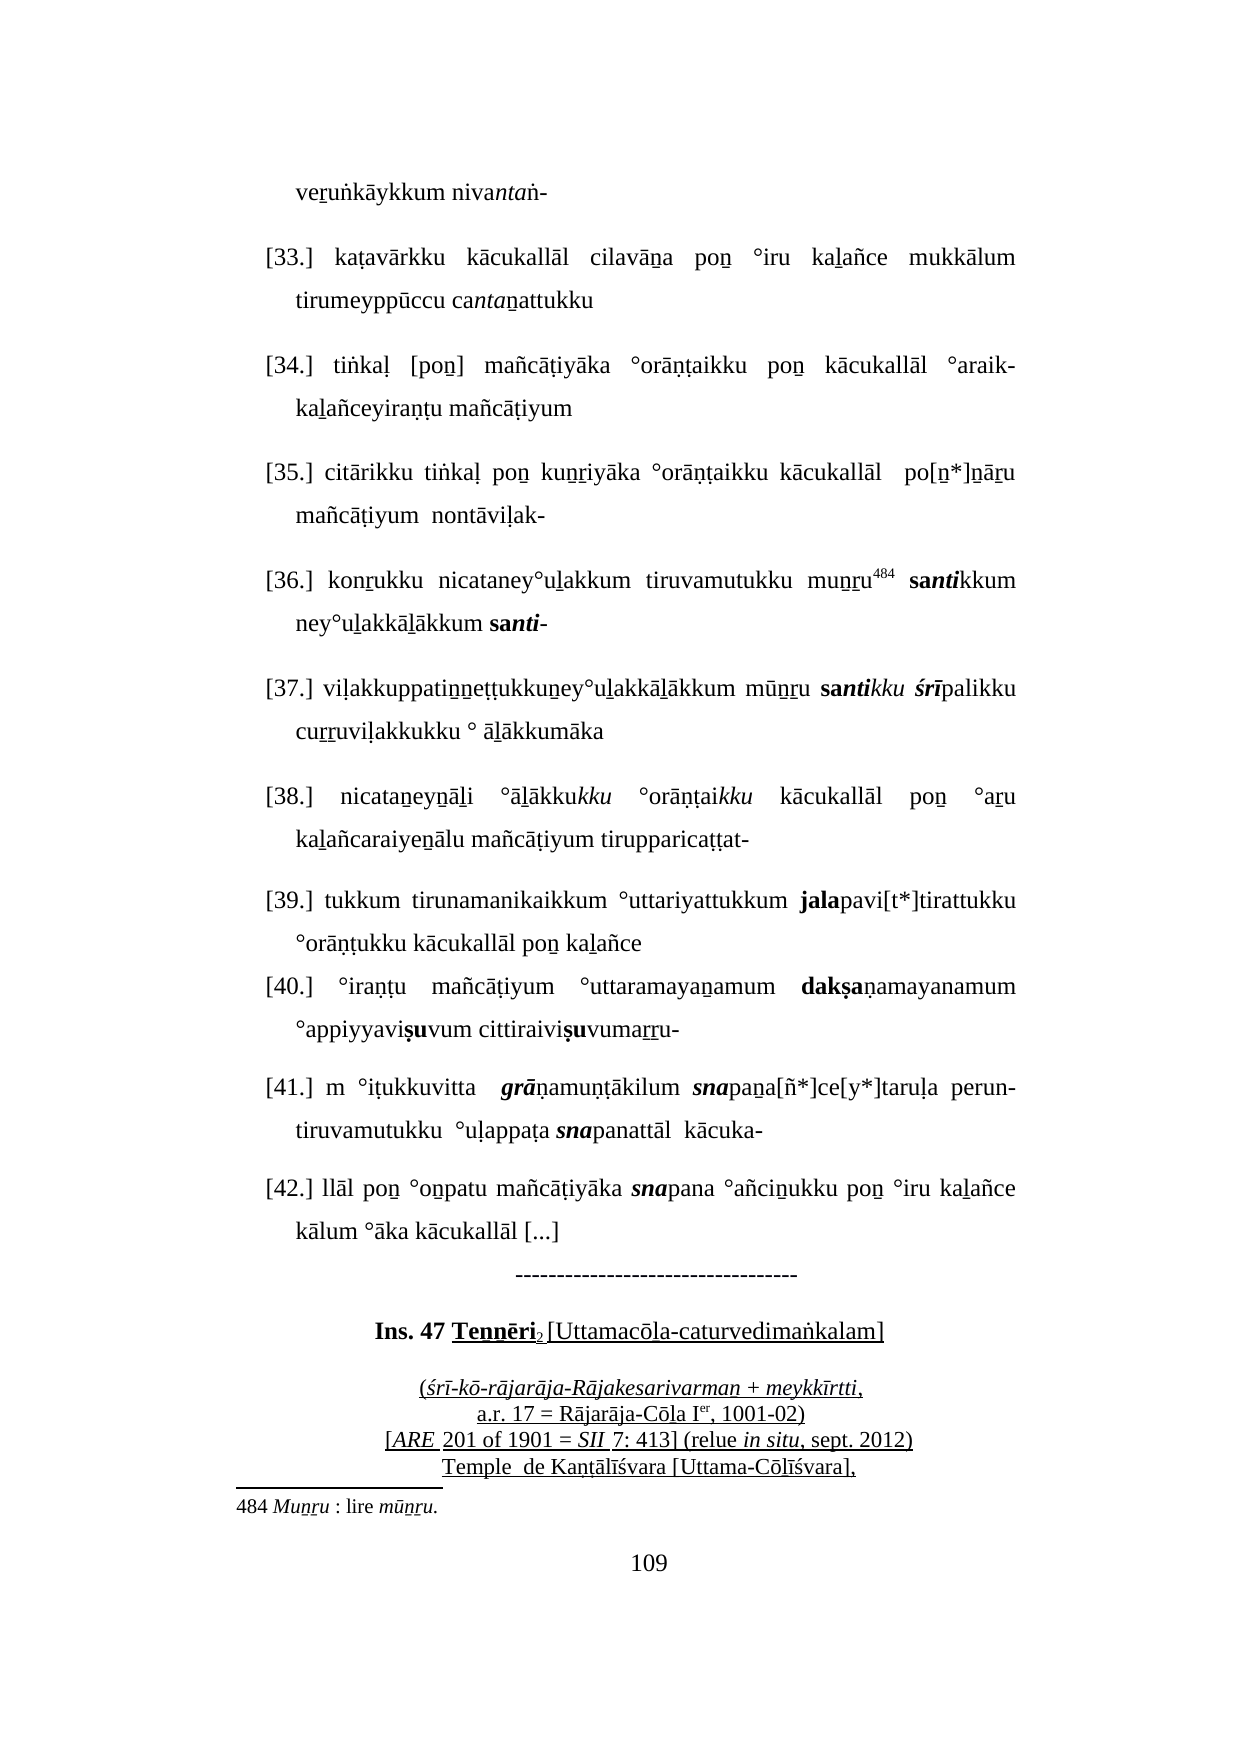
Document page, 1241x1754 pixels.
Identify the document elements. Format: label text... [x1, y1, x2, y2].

text [ARE 201 of 1901 = SII 7: 413] (relue in situ, sept. 2012) [265, 1427, 1033, 1453]
text [40.] °iraṇṭu mañcāṭiyum °uttaramayaṉamum dakṣaṇamayanamum °appiyyaviṣuvum cittiraiviṣuvumaṟṟu- [265, 971, 1016, 1043]
text [34.] tiṅkaḷ [poṉ] mañcāṭiyāka °orāṇṭaikku poṉ kācukallāl °araik-kaḻañceyiraṇṭu mañcāṭiyum [265, 350, 1016, 422]
text [36.] konṟukku nicataney°uḻakkum tiruvamutukku muṉṟu santikkum ney°uḻakkāḻākkum santi- [265, 565, 1016, 637]
text ---------------------------------- [297, 1259, 1016, 1288]
text [38.] nicataṉeyṉāḻi °āḻākkukku °orāṇṭaikku kācukallāl poṉ °aṟu kaḻañcaraiyeṉālu mañcāṭiyum tirupparicaṭṭat- [265, 781, 1016, 853]
text [42.] llāl poṉ °oṉpatu mañcāṭiyāka snapana °añciṉukku poṉ °iru kaḻañce kālum °āka kācukallāl [...] [265, 1173, 1016, 1244]
text [37.] viḷakkuppatiṉṉeṭṭukkuṉey°uḻakkāḻākkum mūṉṟu santikku śrīpalikku cuṟṟuviḷakkukku ° āḻākkumāka [265, 673, 1016, 745]
text Ins. 47 Teṉṉēri2 [Uttamacōḻa-caturvedimaṅkalam] [249, 1316, 1009, 1345]
text Muṉṟu : lire mūṉṟu. [236, 1494, 1061, 1518]
text [33.] kaṭavārkku kācukallāl cilavāṉa poṉ °iru kaḻañce mukkālum tirumeyppūccu cantaṉattukku [265, 242, 1016, 314]
text [41.] m °iṭukkuvitta grāṇamuṇṭākilum snapaṉa[ñ*]ce[y*]taruḷa perun-tiruvamutukku °uḷappaṭa snapanattāl kācuka- [265, 1072, 1016, 1144]
text a.r. 17 = Rājarāja-Cōḻa Ier, 1001-02) [250, 1400, 1032, 1427]
text [39.] tukkum tirunamanikaikkum °uttariyattukkum jalapavi[t*]tirattukku °orāṇṭukku kācukallāl poṉ kaḻañce [265, 885, 1016, 957]
text (śrī-kō-rājarāja-Rājakesarivarmaṉ + meykkīrtti, [250, 1374, 1032, 1400]
text veṟuṅkāykkum nivantaṅ- [265, 177, 1016, 206]
text Temple de Kaṇṭālīśvara [Uttama-Cōḻīśvara], [265, 1453, 1033, 1479]
text [35.] citārikku tiṅkaḷ poṉ kuṉṟiyāka °orāṇṭaikku kācukallāl po[ṉ*]ṉāṟu mañcāṭiyum nontāviḷak- [265, 457, 1016, 529]
